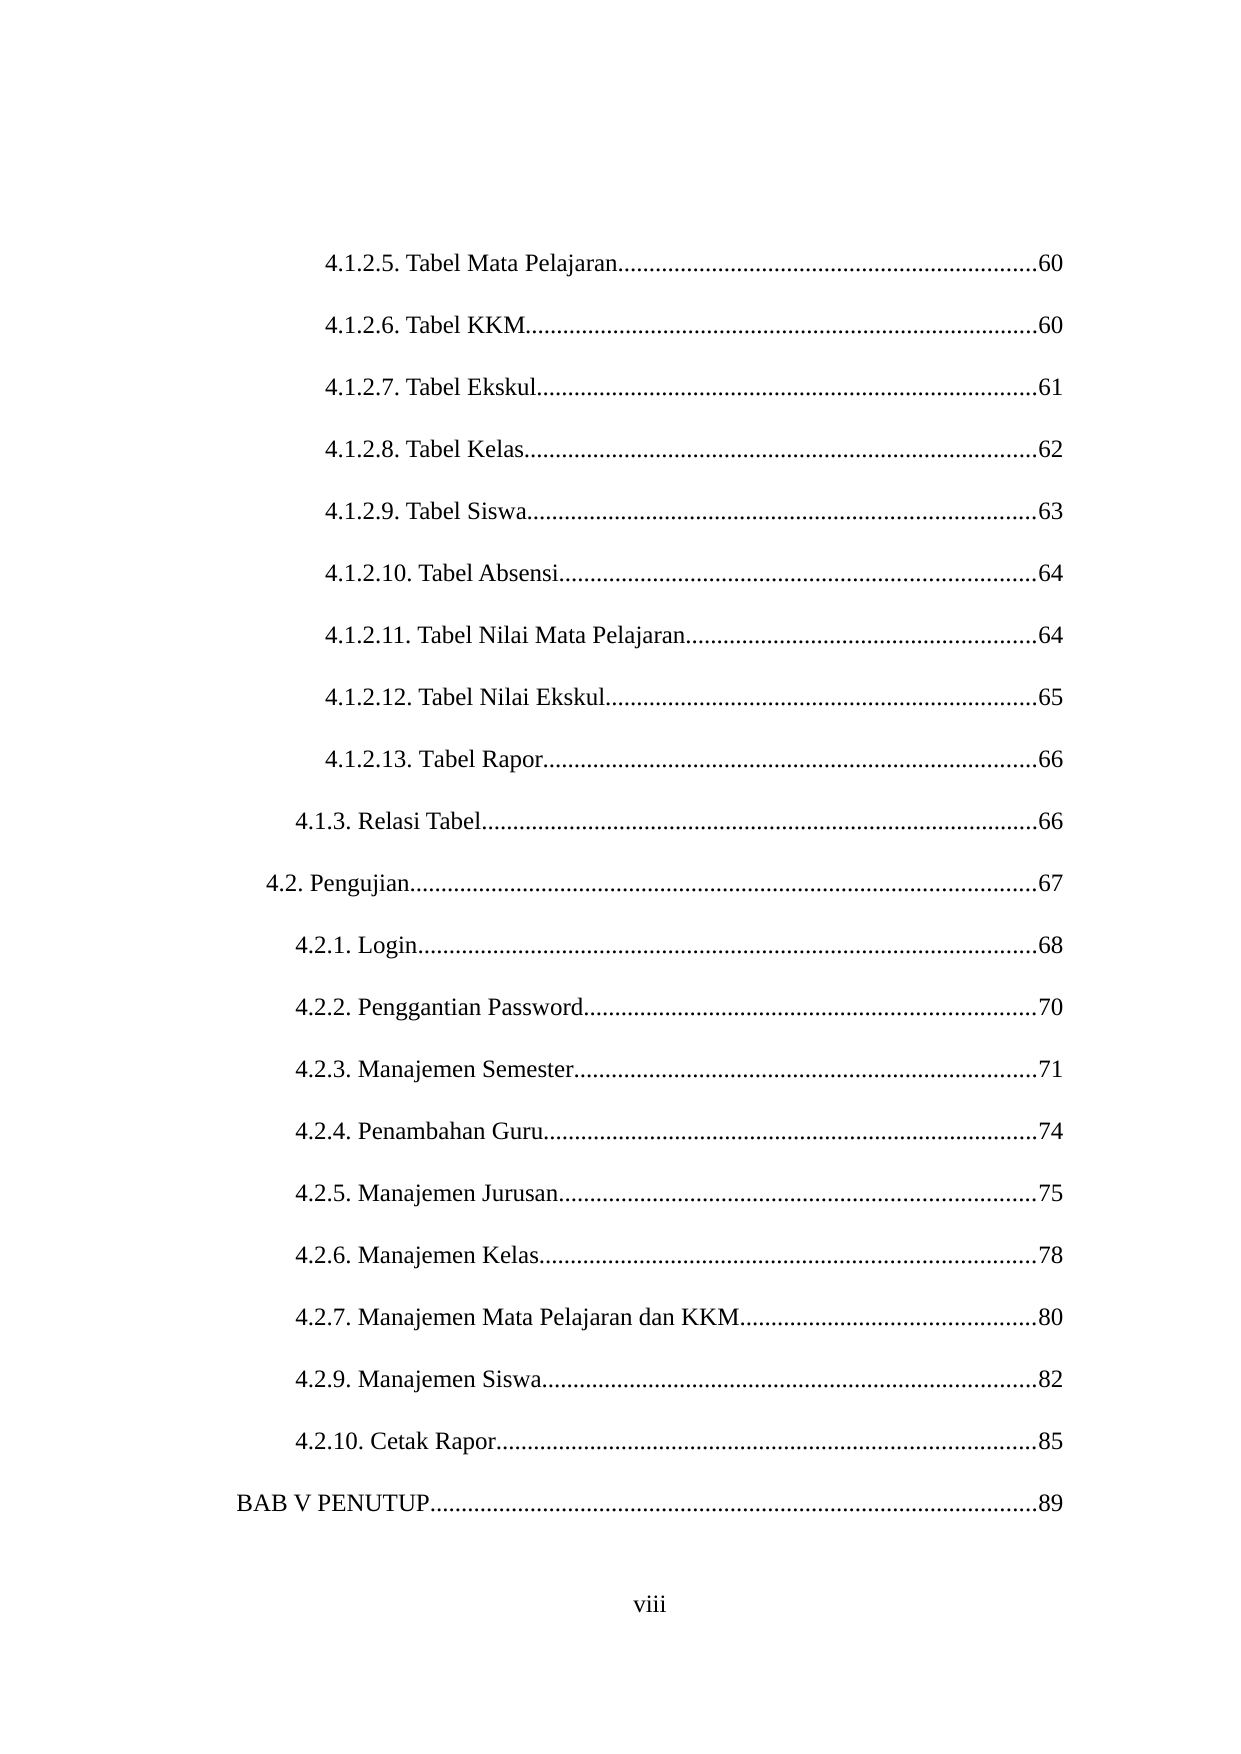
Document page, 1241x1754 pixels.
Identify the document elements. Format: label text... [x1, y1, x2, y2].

text 4.2.6. Manajemen Kelas 78 [295, 1228, 1063, 1272]
text 4.2.3. Manajemen Semester 71 [295, 1042, 1063, 1086]
text 4.1.2.9. Tabel Siswa 63 [325, 484, 1063, 528]
text 4.2.5. Manajemen Jurusan 75 [295, 1166, 1063, 1210]
text 4.2.10. Cetak Rapor 85 [295, 1414, 1063, 1458]
text 4.1.2.13. Tabel Rapor 66 [325, 732, 1063, 776]
text 4.1.2.5. Tabel Mata Pelajaran 60 [325, 236, 1063, 281]
text 4.1.2.12. Tabel Nilai Ekskul 65 [325, 670, 1063, 714]
text 4.2.9. Manajemen Siswa 82 [295, 1352, 1063, 1396]
text 4.1.2.6. Tabel KKM 60 [325, 298, 1063, 342]
text 4.2.4. Penambahan Guru 74 [295, 1104, 1063, 1148]
text BAB V PENUTUP 89 [236, 1476, 1063, 1520]
text 4.1.2.10. Tabel Absensi 64 [325, 546, 1063, 590]
text 4.1.2.11. Tabel Nilai Mata Pelajaran 64 [325, 608, 1063, 652]
text 4.1.2.8. Tabel Kelas 62 [325, 422, 1063, 466]
text 4.1.3. Relasi Tabel 66 [295, 794, 1063, 838]
text 4.2. Pengujian 67 [266, 856, 1063, 900]
text 4.2.7. Manajemen Mata Pelajaran dan KKM 80 [295, 1290, 1063, 1334]
text 4.1.2.7. Tabel Ekskul 61 [325, 360, 1063, 404]
text 4.2.1. Login 68 [295, 918, 1063, 962]
text 4.2.2. Penggantian Password 70 [295, 980, 1063, 1024]
